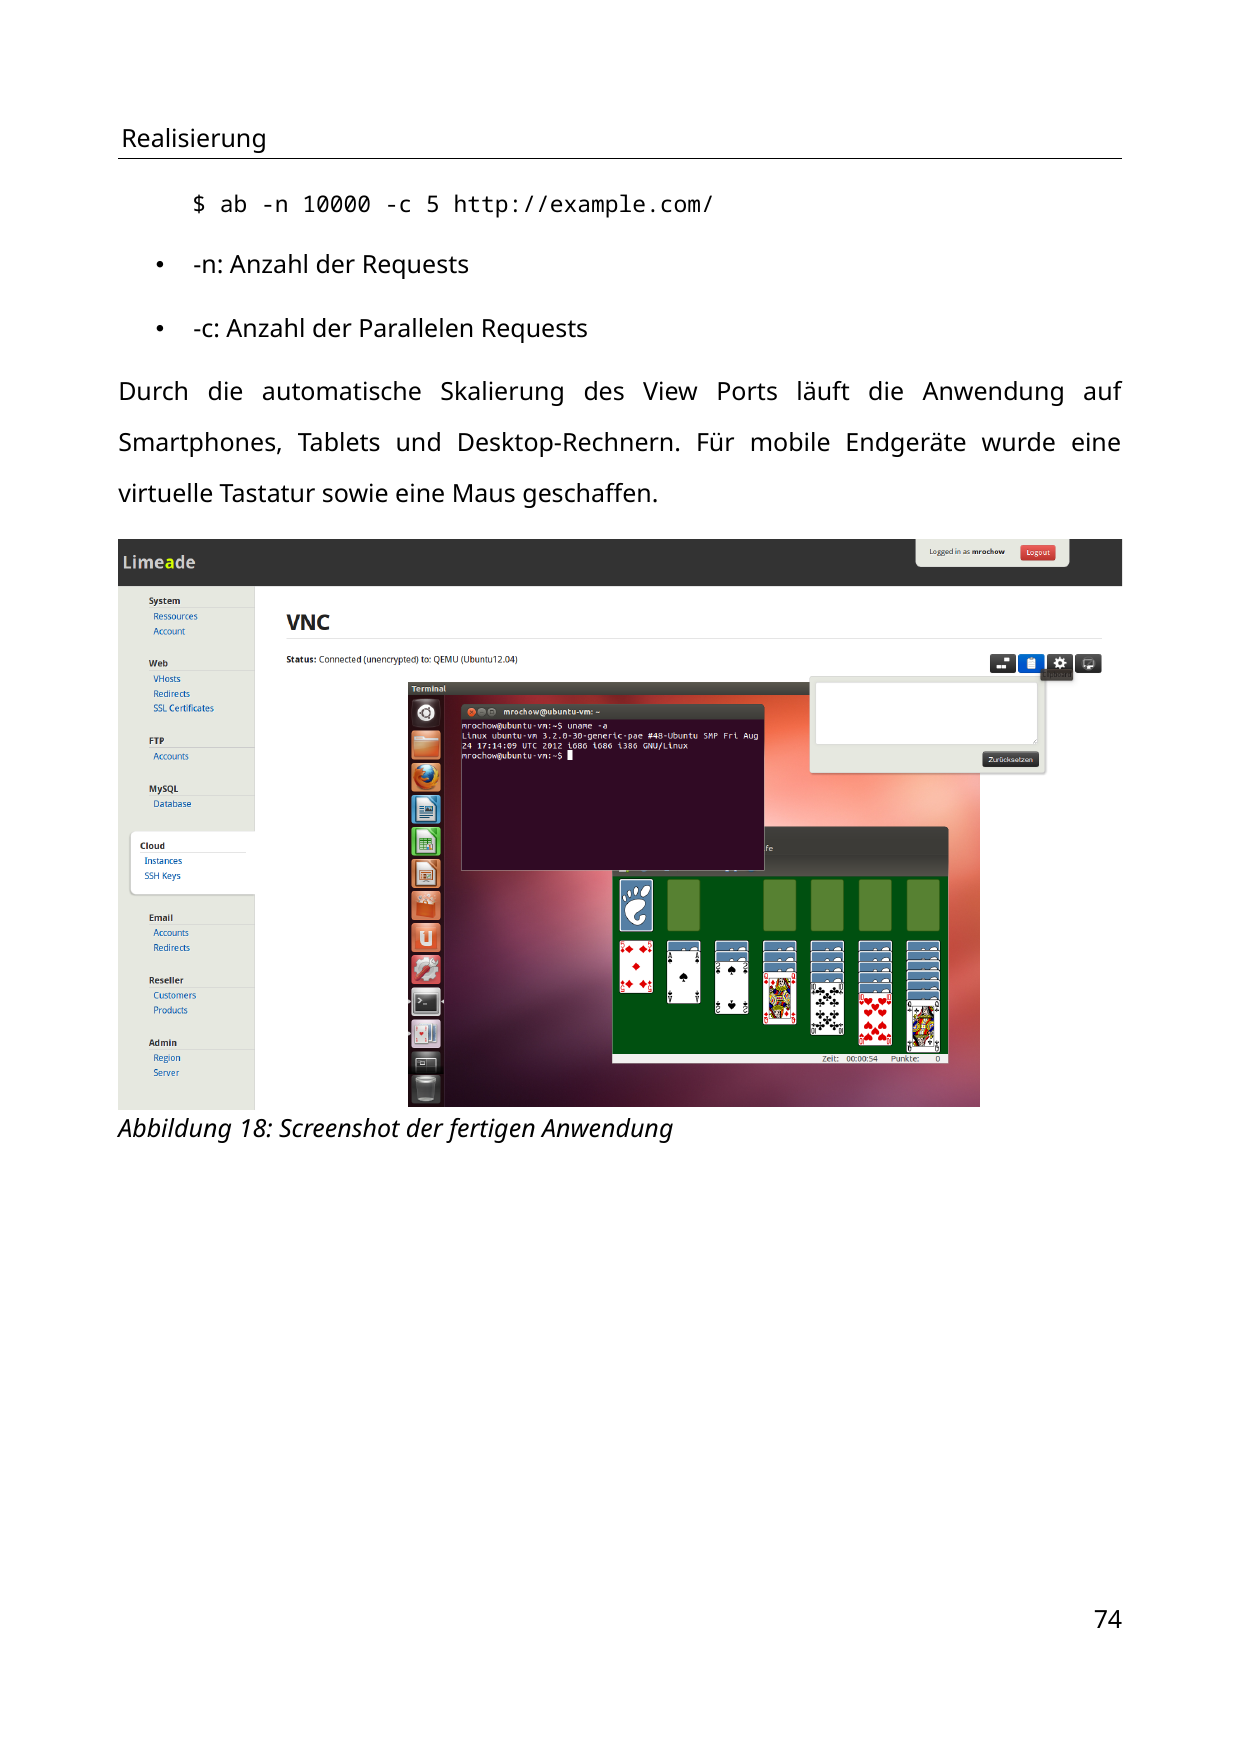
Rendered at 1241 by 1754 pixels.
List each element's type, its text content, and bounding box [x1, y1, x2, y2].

text Durch die automatische Skalierung des View Ports läuft die Anwendung auf Smartphones, Tablets und Desktop-Rechnern. Für mobile Endgeräte wurde eine virtuelle Tastatur sowie eine Maus geschaffen. [118, 374, 1122, 510]
text Abbildung 18: Screenshot der fertigen Anwendung [118, 1111, 1122, 1144]
text $ ab -n 10000 -c 5 http://example.com/ [192, 188, 1122, 219]
picture [118, 539, 1123, 1111]
list -c: Anzahl der Parallelen Requests [156, 311, 1122, 344]
list -n: Anzahl der Requests [156, 247, 1122, 281]
